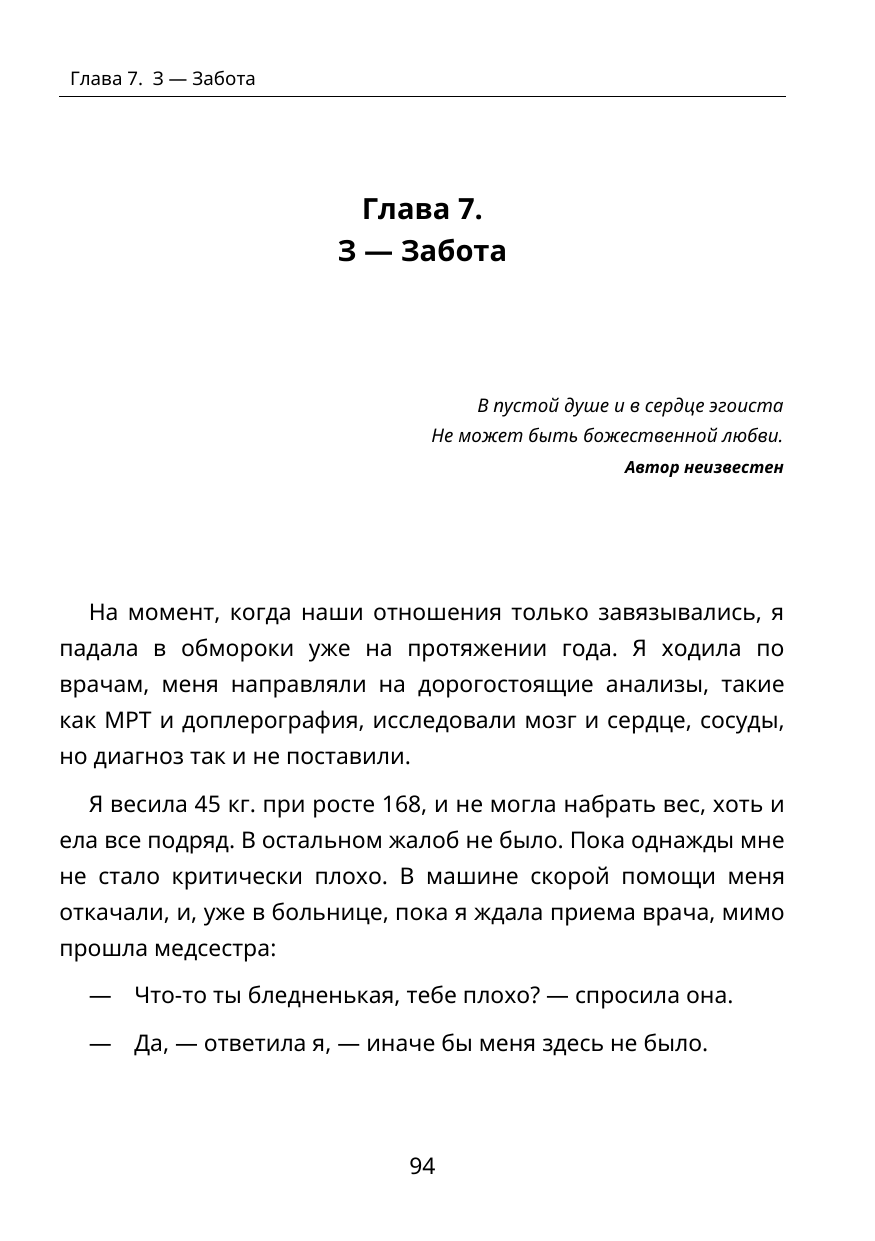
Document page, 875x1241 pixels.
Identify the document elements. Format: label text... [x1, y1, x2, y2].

text Я весила 45 кг. при росте 168, и не могла набрать вес, хоть и ела все подряд. В остальном жалоб не было. Пока однажды мне не стало критически плохо. В машине скорой помощи меня откачали, и, уже в больнице, пока я ждала приема врача, мимо прошла медсестра: [59, 788, 786, 963]
text В пустой душе и в сердце эгоиста [207, 388, 786, 418]
text Не может быть божественной любви. [207, 418, 786, 448]
list Что-то ты бледненькая, тебе плохо? — спросила она. [59, 979, 786, 1011]
text На момент, когда наши отношения только завязывались, я падала в обмороки уже на протяжении года. Я ходила по врачам, меня направляли на дорогостоящие анализы, такие как МРТ и доплерография, исследовали мозг и сердце, сосуды, но диагноз так и не поставили. [59, 596, 786, 771]
subtitle Глава 7. З — Забота [59, 185, 786, 270]
list Да, — ответила я, — иначе бы меня здесь не было. [59, 1027, 786, 1058]
text Автор неизвестен [118, 448, 786, 478]
